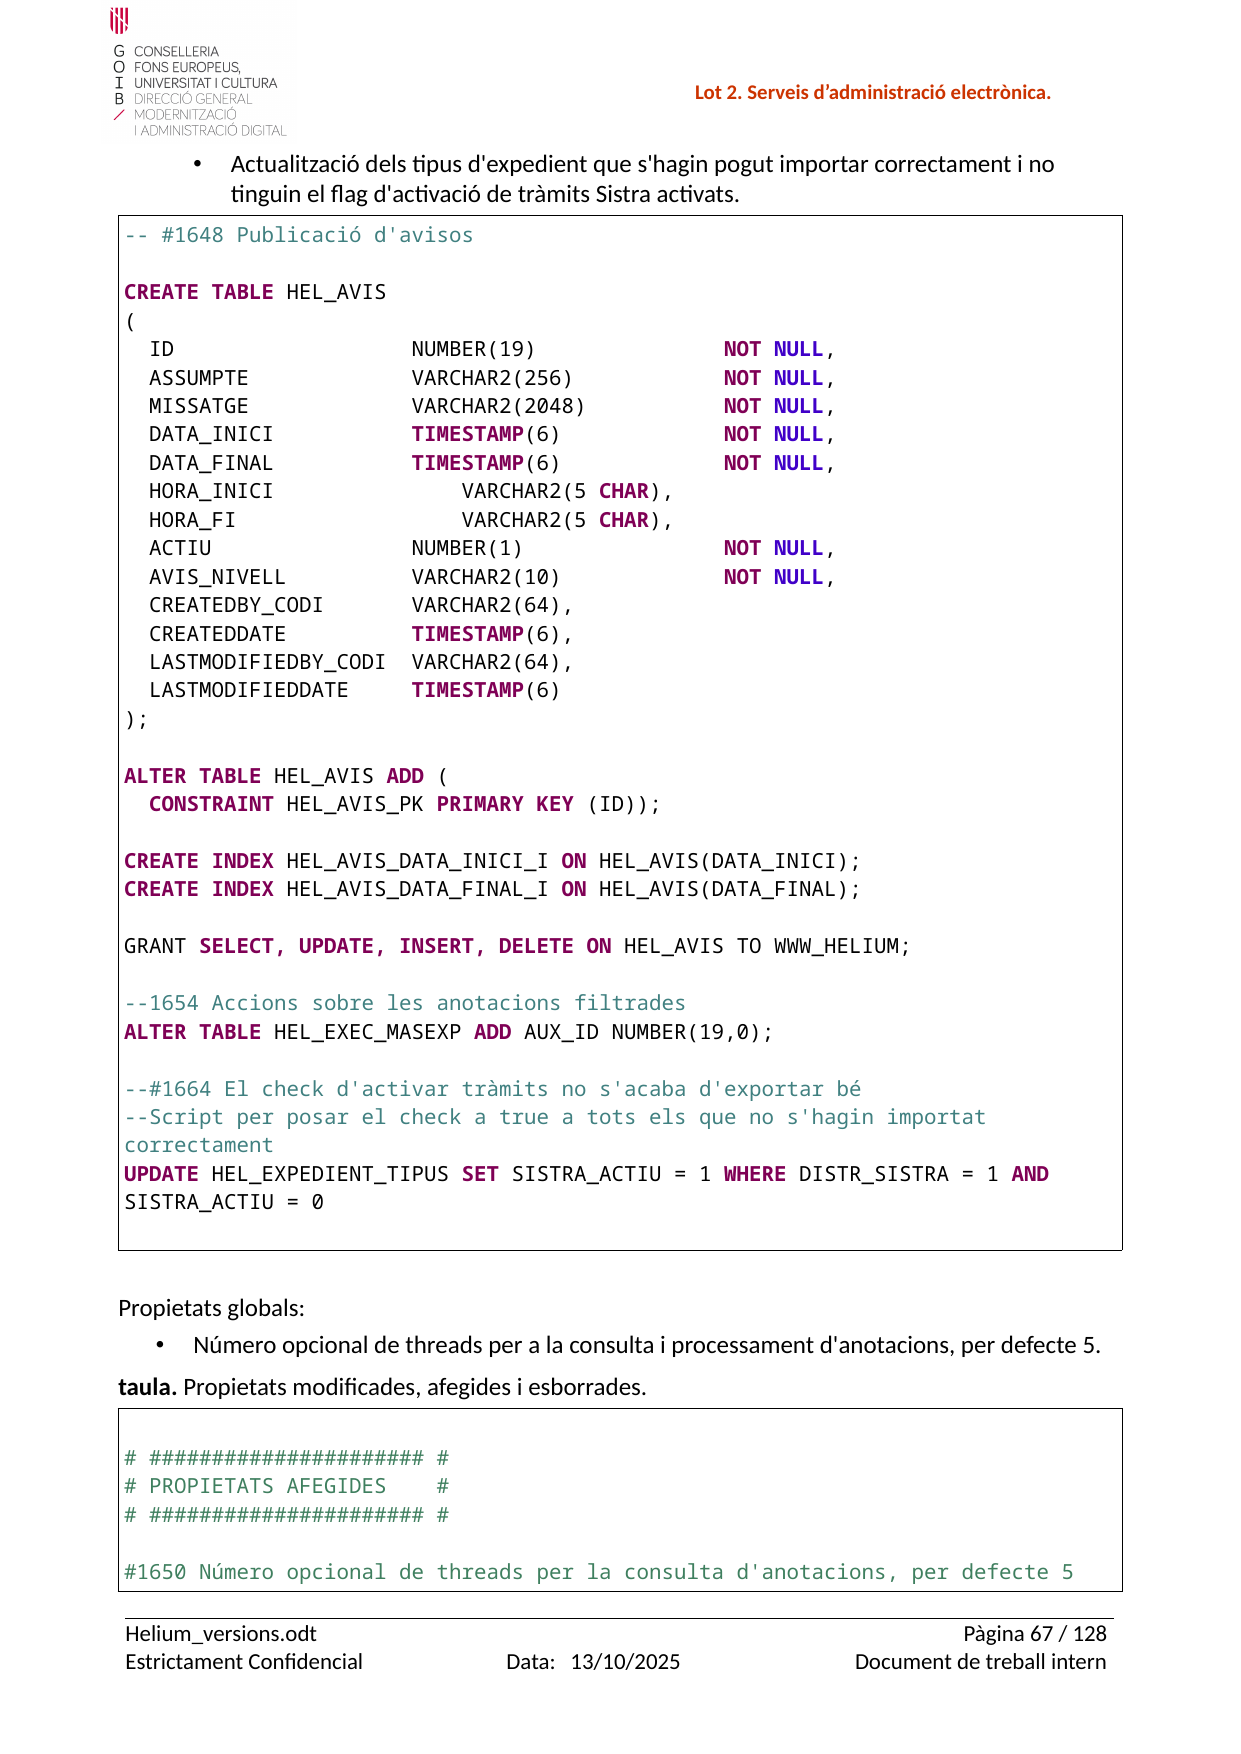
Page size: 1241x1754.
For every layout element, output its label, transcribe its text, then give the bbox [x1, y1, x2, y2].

table_header -- #1648 Publicació d'avisos CREATE TABLE HEL_AVIS ( ID NUMBER(19) NOT NULL, ASSUMPTE VARCHAR2(256) NOT NULL, MISSATGE VARCHAR2(2048) NOT NULL, DATA_INICI TIMESTAMP(6) NOT NULL, DATA_FINAL TIMESTAMP(6) NOT NULL, HORA_INICI VARCHAR2(5 CHAR), HORA_FI VARCHAR2(5 CHAR), ACTIU NUMBER(1) NOT NULL, AVIS_NIVELL VARCHAR2(10) NOT NULL, CREATEDBY_CODI VARCHAR2(64), CREATEDDATE TIMESTAMP(6), LASTMODIFIEDBY_CODI VARCHAR2(64), LASTMODIFIEDDATE TIMESTAMP(6) ); ALTER TABLE HEL_AVIS ADD ( CONSTRAINT HEL_AVIS_PK PRIMARY KEY (ID)); CREATE INDEX HEL_AVIS_DATA_INICI_I ON HEL_AVIS(DATA_INICI); CREATE INDEX HEL_AVIS_DATA_FINAL_I ON HEL_AVIS(DATA_FINAL); GRANT SELECT, UPDATE, INSERT, DELETE ON HEL_AVIS TO WWW_HELIUM; --1654 Accions sobre les anotacions filtrades ALTER TABLE HEL_EXEC_MASEXP ADD AUX_ID NUMBER(19,0); --#1664 El check d'activar tràmits no s'acaba d'exportar bé --Script per posar el check a true a tots els que no s'hagin importat correctament UPDATE HEL_EXPEDIENT_TIPUS SET SISTRA_ACTIU = 1 WHERE DISTR_SISTRA = 1 AND SISTRA_ACTIU = 0 [119, 216, 1122, 1250]
picture [100, 0, 297, 144]
table_header # ###################### # # PROPIETATS AFEGIDES # # ###################### # #1650 Número opcional de threads per la consulta d'anotacions, per defecte 5 [119, 1409, 1122, 1591]
list Actualització dels tipus d'expedient que s'hagin pogut importar correctament i no tinguin el flag d'activació de tràmits Sistra activats. [193, 148, 1122, 209]
text taula. Propietats modificades, afegides i esborrades. [118, 1371, 1122, 1402]
list Número opcional de threads per a la consulta i processament d'anotacions, per defecte 5. [156, 1329, 1122, 1359]
text Propietats globals: [118, 1292, 1122, 1323]
